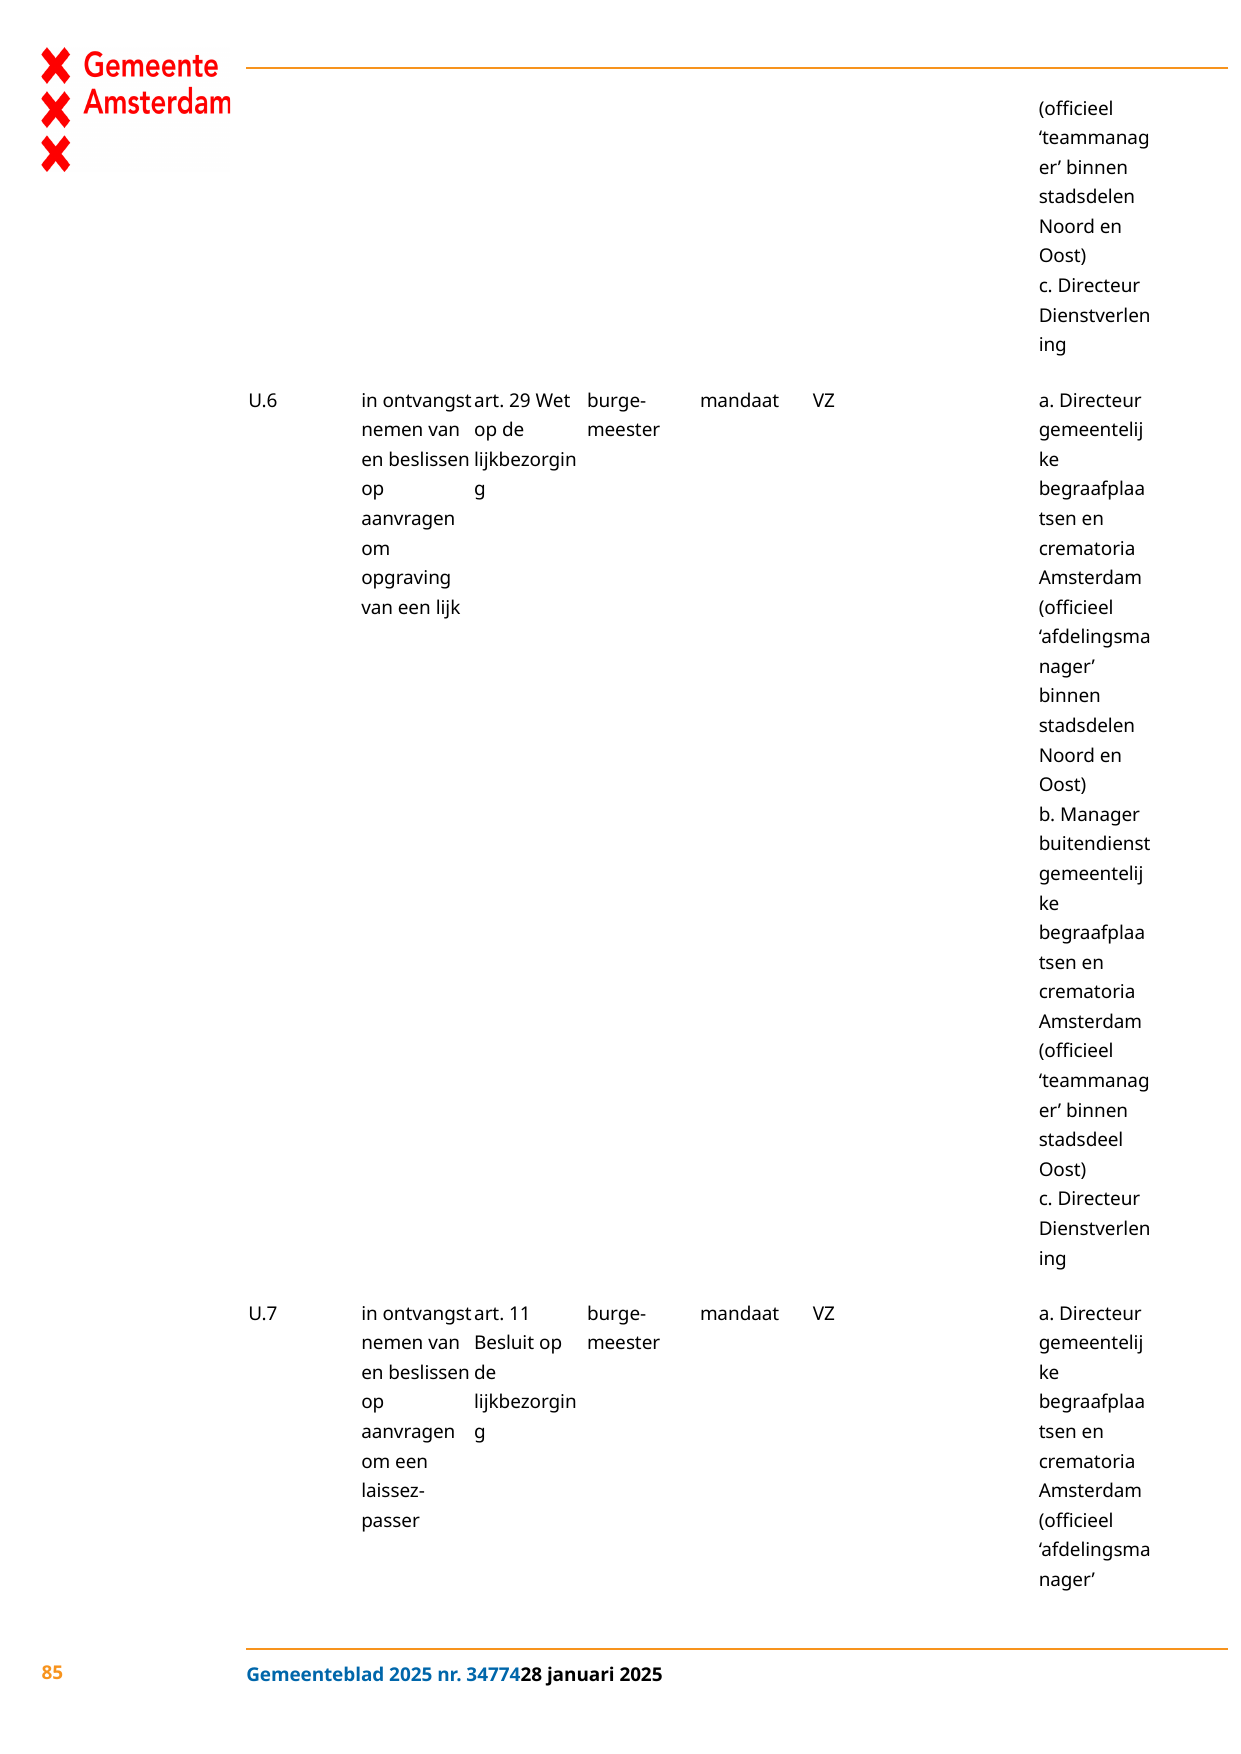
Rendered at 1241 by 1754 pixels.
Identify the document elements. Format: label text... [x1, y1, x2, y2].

table_cell [926, 95, 1038, 357]
table_cell burge-meester [587, 357, 700, 1270]
table_cell burge-meester [587, 1270, 700, 1592]
table_cell [926, 357, 1038, 1270]
table_cell art. 29 Wet op de lijkbezorging [474, 357, 587, 1270]
table_cell mandaat [700, 357, 813, 1270]
table_cell a. Directeur gemeentelijke begraafplaatsen en crematoria Amsterdam (officieel ‘afdelingsmanager’ binnen stadsdelen Noord en Oost) b. Manager buitendienst gemeentelijke begraafplaatsen en crematoria Amsterdam (officieel ‘teammanager’ binnen stadsdeel Oost) c. Directeur Dienstverlening [1039, 357, 1152, 1270]
table_cell [361, 95, 474, 357]
table_cell [474, 95, 587, 357]
table_cell [926, 1270, 1038, 1592]
table_cell U.6 [248, 357, 361, 1270]
table_cell mandaat [700, 1270, 813, 1592]
table_cell [587, 95, 700, 357]
table_cell art. 11 Besluit op de lijkbezorging [474, 1270, 587, 1592]
table_cell VZ [813, 1270, 926, 1592]
table_cell [248, 95, 361, 357]
table_cell in ontvangst nemen van en beslissen op aanvragen om een laissez-passer [361, 1270, 474, 1592]
table_cell [700, 95, 813, 357]
table_cell (officieel ‘teammanager’ binnen stadsdelen Noord en Oost) c. Directeur Dienstverlening [1039, 95, 1152, 357]
table_cell U.7 [248, 1270, 361, 1592]
table_cell a. Directeur gemeentelijke begraafplaatsen en crematoria Amsterdam (officieel ‘afdelingsmanager’ [1039, 1270, 1152, 1592]
table_cell in ontvangst nemen van en beslissen op aanvragen om opgraving van een lijk [361, 357, 474, 1270]
table_cell VZ [813, 357, 926, 1270]
picture [41, 47, 231, 172]
table_cell [813, 95, 926, 357]
